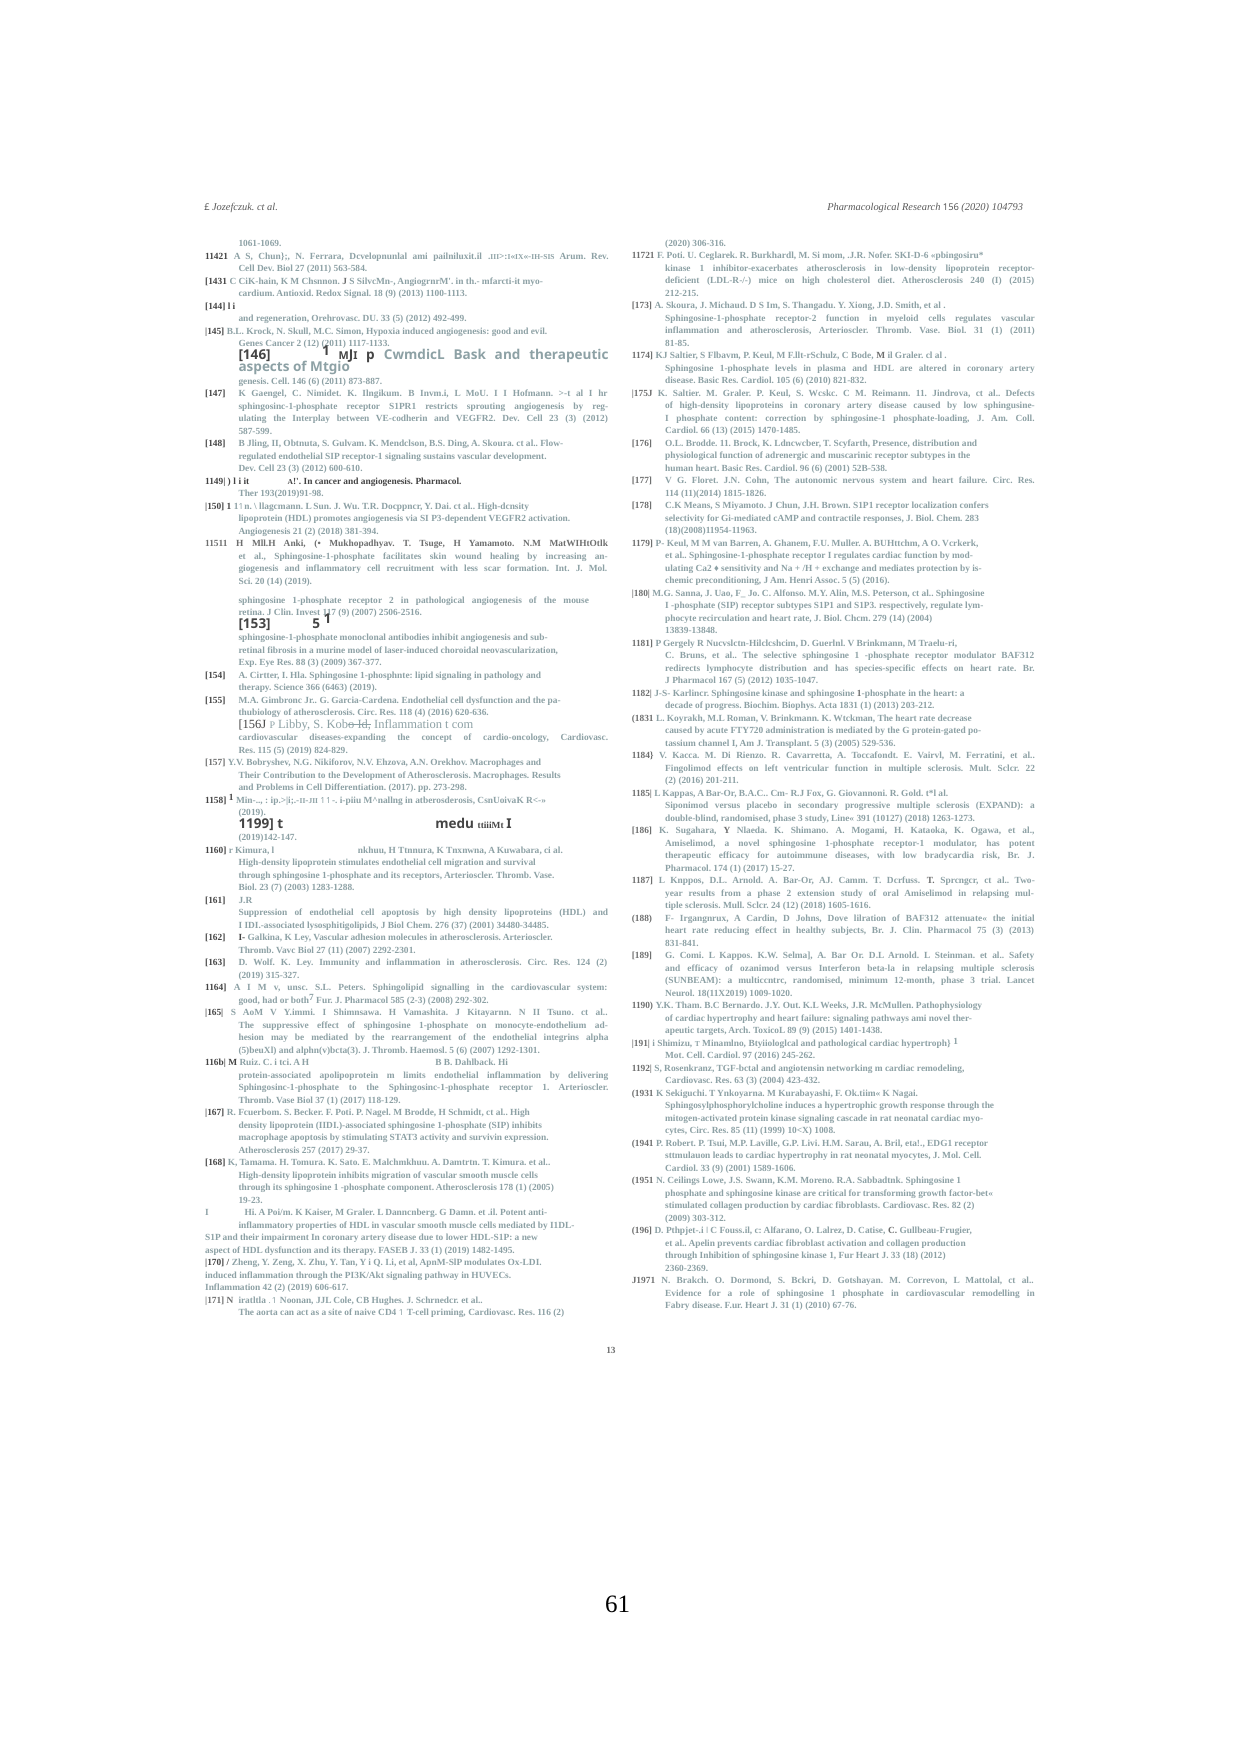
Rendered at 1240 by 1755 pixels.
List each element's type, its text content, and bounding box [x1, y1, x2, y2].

text I Hi. A Poi/m. K Kaiser, M Graler. L Danncnberg. G Damn. et .il. Potent anti- [205, 1206, 608, 1218]
text [157] Y.V. Bobryshev, N.G. Nikiforov, N.V. Ehzova, A.N. Orekhov. Macrophages and Their Contribution to the Development of Atherosclerosis. Macrophages. Results and Problems in Cell Differentiation. (2017). pp. 273-298. [205, 756, 608, 793]
list K Gaengel, C. Nimidet. K. Ilngikum. B Invm.i, L MoU. I I Hofmann. >-t al I hr sphingosinc-1-phosphate receptor S1PR1 restricts sprouting angiogenesis by reg- ulating the Interplay between VE-codherin and VEGFR2. Dev. Cell 23 (3) (2012) 587-599. [205, 387, 608, 437]
list A. Cirtter, I. Hla. Sphingosine 1-phosphnte: lipid signaling in pathology and therapy. Science 366 (6463) (2019). [205, 668, 608, 693]
text |150] 1 11n. \ llagcmann. L Sun. J. Wu. T.R. Docppncr, Y. Dai. ct al.. High-dcnsity lipoprotein (HDL) promotes angiogenesis via SI P3-dependent VEGFR2 activation. Angiogenesis 21 (2) (2018) 381-394. [205, 499, 608, 537]
text phosphate and sphingosine kinase are critical for transforming growth factor-bet« stimulated collagen production by cardiac fibroblasts. Cardiovasc. Res. 82 (2) (2009) 303-312. [665, 1186, 1035, 1224]
text 1199] t medu ttiiiMt I [238, 818, 608, 831]
text Sphingosine 1-phosphate levels in plasma and HDL are altered in coronary artery disease. Basic Res. Cardiol. 105 (6) (2010) 821-832. [665, 361, 1035, 386]
text 1158] 1 Min-.., : ip.>|i;.-ii-jii 11-. i-piiu M^nallng in atberosderosis, CsnUoivaK R<-» [205, 793, 608, 806]
text |167] R. Fcuerbom. S. Becker. F. Poti. P. Nagel. M Brodde, H Schmidt, ct al.. High density lipoprotein (IIDI.)-associated sphingosine 1-phosphate (SIP) inhibits macrophage apoptosis by stimulating STAT3 activity and survivin expression. Atherosclerosis 257 (2017) 29-37. [205, 1106, 608, 1156]
text [186] K. Sugahara, Y Nlaeda. K. Shimano. A. Mogami, H. Kataoka, K. Ogawa, et al., Amiselimod, a novel sphingosine 1-phosphate receptor-1 modulator, has potent therapeutic efficacy for autoimmune diseases, with low bradycardia risk, Br. J. Pharmacol. 174 (1) (2017) 15-27. [632, 824, 1035, 874]
list F- Irgangnrux, A Cardin, D Johns, Dove lilration of BAF312 attenuate« the initial heart rate reducing effect in healthy subjects, Br. J. Clin. Pharmacol 75 (3) (2013) 831-841. [632, 911, 1035, 949]
text (2020) 306-316. [665, 236, 1035, 249]
text |180| M.G. Sanna, J. Uao, F_ Jo. C. Alfonso. M.Y. Alin, M.S. Peterson, ct al.. Sphingosine I -phosphate (SIP) receptor subtypes S1P1 and S1P3. respectively, regulate lym- phocyte recirculation and heart rate, J. Biol. Chcm. 279 (14) (2004) 13839-13848. [632, 586, 1035, 636]
text 11721 F. Poti. U. Ceglarek. R. Burkhardl, M. Si mom, .J.R. Nofer. SKI-D-6 «pbingosiru* [632, 249, 1035, 261]
text |145] B.L. Krock, N. Skull, M.C. Simon, Hypoxia induced angiogenesis: good and evil. Genes Cancer 2 (12) (2011) 1117-1133. [205, 324, 608, 349]
list G. Comi. L Kappos. K.W. Selma], A. Bar Or. D.L Arnold. L Steinman. et al.. Safety and efficacy of ozanimod versus Interferon beta-la in relapsing multiple sclerosis (SUNBEAM): a multiccntrc, randomised, minimum 12-month, phase 3 trial. Lancet Neurol. 18(11X2019) 1009-1020. [632, 949, 1035, 999]
text 11511 H Mll.H Anki, (• Mukhopadhyav. T. Tsuge, H Yamamoto. N.M MatWIHtOtlk et al., Sphingosine-1-phosphate facilitates skin wound healing by increasing an- giogenesis and inflammatory cell recruitment with less scar formation. Int. J. Mol. Sci. 20 (14) (2019). [205, 537, 608, 587]
text 1185| L Kappas, A Bar-Or, B.A.C.. Cm- R.J Fox, G. Giovannoni. R. Gold. t*l al. [632, 786, 1035, 799]
list J.R [205, 893, 608, 906]
list M.A. Gimbronc Jr.. G. Garcia-Cardena. Endothelial cell dysfunction and the pa- thubiology of atherosclerosis. Circ. Res. 118 (4) (2016) 620-636. [205, 693, 608, 718]
text 1174] KJ Saltier, S Flbavm, P. Keul, M F.llt-rSchulz, C Bode, M il Graler. cl al . [632, 349, 1035, 361]
text (2019)142-147. [238, 831, 608, 843]
list . [238, 806, 608, 818]
text 1187] L Knppos, D.L. Arnold. A. Bar-Or, AJ. Camm. T. Dcrfuss. T. Sprcngcr, ct al.. Two- year results from a phase 2 extension study of oral Amiselimod in relapsing mul- tiple sclerosis. Mull. Sclcr. 24 (12) (2018) 1605-1616. [632, 874, 1035, 911]
text (1941 P. Robert. P. Tsui, M.P. Laville, G.P. Livi. H.M. Sarau, A. Bril, eta!., EDG1 receptor sttmulauon leads to cardiac hypertrophy in rat neonatal myocytes, J. Mol. Cell. Cardiol. 33 (9) (2001) 1589-1606. [632, 1136, 1035, 1174]
text |175J K. Saltier. M. Graler. P. Keul, S. Wcskc. C M. Reimann. 11. Jindrova, ct al.. Defects of high-density lipoproteins in coronary artery disease caused by low sphingusine- I phosphate content: correction by sphingosine-1 phosphate-loading, J. Am. Coll. Cardiol. 66 (13) (2015) 1470-1485. [632, 386, 1035, 436]
text 13 [606, 1346, 637, 1355]
text (1831 L. Koyrakh, M.L Roman, V. Brinkmann. K. Wtckman, The heart rate decrease caused by acute FTY720 administration is mediated by the G protein-gated po- tassium channel I, Am J. Transplant. 5 (3) (2005) 529-536. [632, 711, 1035, 749]
list O.L. Brodde. 11. Brock, K. Ldncwcber, T. Scyfarth, Presence, distribution and physiological function of adrenergic and muscarinic receptor subtypes in the human heart. Basic Res. Cardiol. 96 (6) (2001) 52B-538. [632, 436, 1035, 474]
text |171] N iratltla .1 Noonan, JJL Cole, CB Hughes. J. Schrnedcr. et al.. [205, 1293, 608, 1306]
text cardiovascular diseases-expanding the concept of cardio-oncology, Cardiovasc. Res. 115 (5) (2019) 824-829. [238, 731, 608, 756]
text 1181] P Gergely R Nucvslctn-Hilclcshcim, D. Guerlnl. V Brinkmann, M Traelu-ri, [632, 636, 1035, 649]
text [156J p Libby, S. Kobo Id, Inflammation t com [238, 718, 608, 731]
text 11421 A S, Chun};, N. Ferrara, Dcvelopnunlal ami pailniluxit.il .iii>:i«ix«-ih-sis Arum. Rev. Cell Dev. Biol 27 (2011) 563-584. [205, 249, 608, 274]
text 61 [605, 1593, 632, 1618]
text |191| i Shimizu, t Minamlno, Btyiiologlcal and pathological cardiac hypertroph} 1 Mot. Cell. Cardiol. 97 (2016) 245-262. [632, 1036, 1035, 1061]
text (196] D. Pthpjet-.i l C Fouss.il, c: Alfarano, O. Lalrez, D. Catise, C. Gullbeau-Frugier, et al.. Apelin prevents cardiac fibroblast activation and collagen production through Inhibition of sphingosine kinase 1, Fur Heart J. 33 (18) (2012) 2360-2369. [632, 1224, 1035, 1274]
list V G. Floret. J.N. Cohn, The autonomic nervous system and heart failure. Circ. Res. 114 (11)(2014) 1815-1826. [632, 474, 1035, 499]
text (1931 K Sekiguchi. T Ynkoyarna. M Kurabayashi, F. Ok.tiim« K Nagai. [632, 1086, 1035, 1099]
text 1179] P- Keul, M M van Barren, A. Ghanem, F.U. Muller. A. BUHttchm, A O. Vcrkerk, et al.. Sphingosine-1-phosphate receptor I regulates cardiac function by mod- ulating Ca2 ♦ sensitivity and Na + /H + exchange and mediates protection by is- chemic preconditioning, J Am. Henri Assoc. 5 (5) (2016). [632, 536, 1035, 586]
text 116b| M Ruiz. C. i tci. A H B B. Dahlback. Hi [205, 1056, 608, 1068]
list C.K Means, S Miyamoto. J Chun, J.H. Brown. S1P1 receptor localization confers selectivity for Gi-mediated cAMP and contractile responses, J. Biol. Chem. 283 (18)(2008)11954-11963. [632, 499, 1035, 536]
text protein-associated apolipoprotein m limits endothelial inflammation by delivering Sphingosinc-1-phosphate to the Sphingosinc-1-phosphate receptor 1. Arterioscler. Thromb. Vase Biol 37 (1) (2017) 118-129. [238, 1068, 608, 1106]
text 1190) Y.K. Tham. B.C Bernardo. J.Y. Out. K.L Weeks, J.R. McMullen. Pathophysiology of cardiac hypertrophy and heart failure: signaling pathways ami novel ther- apeutic targets, Arch. ToxicoL 89 (9) (2015) 1401-1438. [632, 999, 1035, 1036]
list 5 1 [238, 618, 608, 631]
text and regeneration, Orehrovasc. DU. 33 (5) (2012) 492-499. [238, 312, 608, 324]
text J1971 N. Brakch. O. Dormond, S. Bckri, D. Gotshayan. M. Correvon, L Mattolal, ct al.. Evidence for a role of sphingosine 1 phosphate in cardiovascular remodelling in Fabry disease. F.ur. Heart J. 31 (1) (2010) 67-76. [632, 1274, 1035, 1311]
list B Jling, II, Obtnuta, S. Gulvam. K. Mendclson, B.S. Ding, A. Skoura. ct al.. Flow- regulated endothelial SIP receptor-1 signaling sustains vascular development. Dev. Cell 23 (3) (2012) 600-610. [205, 437, 608, 474]
text 1149| ) l i it a!'. In cancer and angiogenesis. Pharmacol. [205, 474, 608, 487]
text High-density lipoprotein stimulates endothelial cell migration and survival through sphingosine 1-phosphate and its receptors, Arterioscler. Thromb. Vase. Biol. 23 (7) (2003) 1283-1288. [238, 856, 608, 893]
text [144] l i [205, 299, 608, 312]
text 1160] r Kimura, l nkhuu, H Ttnnura, K Tnxnwna, A Kuwabara, ci al. [205, 843, 608, 856]
text C. Bruns, et al.. The selective sphingosine 1 -phosphate receptor modulator BAF312 redirects lymphocyte distribution and has species-specific effects on heart rate. Br. J Pharmacol 167 (5) (2012) 1035-1047. [665, 649, 1035, 686]
list I- Galkina, K Ley, Vascular adhesion molecules in atherosclerosis. Arterioscler. Thromb. Vavc Biol 27 (11) (2007) 2292-2301. [205, 931, 608, 956]
text sphingosine-1-phosphate monoclonal antibodies inhibit angiogenesis and sub- retinal fibrosis in a murine model of laser-induced choroidal neovascularization, Exp. Eye Res. 88 (3) (2009) 367-377. [238, 631, 608, 668]
text 1192| S, Rosenkranz, TGF-bctal and angiotensin networking m cardiac remodeling, Cardiovasc. Res. 63 (3) (2004) 423-432. [632, 1061, 1035, 1086]
text genesis. Cell. 146 (6) (2011) 873-887. [238, 374, 608, 387]
text £ Jozefczuk. ct al. [204, 202, 289, 212]
text (1951 N. Ceilings Lowe, J.S. Swann, K.M. Moreno. R.A. Sabbadtnk. Sphingosine 1 [632, 1174, 1035, 1186]
text The aorta can act as a site of naive CD4 1 T-cell priming, Cardiovasc. Res. 116 (2) [238, 1306, 608, 1318]
list 1 mJi p CwmdicL Bask and therapeutic aspects of Mtgio [238, 349, 608, 374]
text Sphingosine-1-phosphate receptor-2 function in myeloid cells regulates vascular inflammation and atherosclerosis, Arterioscler. Thromb. Vase. Biol. 31 (1) (2011) 81-85. [665, 311, 1035, 349]
text Ther 193(2019)91-98. [238, 487, 608, 499]
text inflammatory properties of HDL in vascular smooth muscle cells mediated by I1DL- S1P and their impairment In coronary artery disease due to lower HDL-S1P: a new aspect of HDL dysfunction and its therapy. FASEB J. 33 (1) (2019) 1482-1495. |170] / Zheng, Y. Zeng, X. Zhu, Y. Tan, Y i Q. I.i, et al, ApnM-SlP modulates Ox-LDI. induced inflammation through the PI3K/Akt signaling pathway in HUVECs. Inflammation 42 (2) (2019) 606-617. [205, 1218, 608, 1293]
text 1061-1069. [238, 237, 608, 249]
text [1431 C CiK-hain, K M Chsnnon. J S SilvcMn-, AngiogrnrM'. in th.- mfarcti-it myo- cardium. Antioxid. Redox Signal. 18 (9) (2013) 1100-1113. [205, 274, 608, 299]
text sphingosine 1-phosphate receptor 2 in pathological angiogenesis of the mouse retina. J Clin. Invest 117 (9) (2007) 2506-2516. [238, 593, 590, 618]
text Siponimod versus placebo in secondary progressive multiple sclerosis (EXPAND): a double-blind, randomised, phase 3 study, Line« 391 (10127) (2018) 1263-1273. [665, 799, 1035, 824]
text 1182| J-S- Karlincr. Sphingosine kinase and sphingosine 1-phosphate in the heart: a decade of progress. Biochim. Biophys. Acta 1831 (1) (2013) 203-212. [632, 686, 1035, 711]
text |165| S AoM V Y.immi. I Shimnsawa. H Vamashita. J Kitayarnn. N II Tsuno. ct al.. The suppressive effect of sphingosine 1-phosphate on monocyte-endothelium ad- hesion may be mediated by the rearrangement of the endothelial integrins alpha (5)beuXl) and alphn(v)bcta(3). J. Thromb. Haemosl. 5 (6) (2007) 1292-1301. [205, 1006, 608, 1056]
text Sphingosylphosphorylcholine induces a hypertrophic growth response through the mitogen-activated protein kinase signaling cascade in rat neonatal cardiac myo- cytes, Circ. Res. 85 (11) (1999) 10<X) 1008. [665, 1099, 1035, 1136]
text [173] A. Skoura, J. Michaud. D S Im, S. Thangadu. Y. Xiong, J.D. Smith, et al . [632, 299, 1035, 311]
text 1184} V. Kacca. M. Di Rienzo. R. Cavarretta, A. Toccafondt. E. Vairvl, M. Ferratini, et al.. Fingolimod effects on left ventricular function in multiple sclerosis. Mult. Sclcr. 22 (2) (2016) 201-211. [632, 749, 1035, 786]
list D. Wolf. K. Ley. Immunity and inflammation in atherosclerosis. Circ. Res. 124 (2) (2019) 315-327. [205, 956, 608, 981]
text 1164] A I M v, unsc. S.L. Peters. Sphingolipid signalling in the cardiovascular system: good, had or both7 Fur. J. Pharmacol 585 (2-3) (2008) 292-302. [205, 981, 608, 1006]
text [168] K, Tamama. H. Tomura. K. Sato. E. Malchmkhuu. A. Damtrtn. T. Kimura. et al.. High-density lipoprotein inhibits migration of vascular smooth muscle cells through its sphingosine 1 -phosphate component. Atherosclerosis 178 (1) (2005) 19-23. [205, 1156, 608, 1206]
text Pharmacological Research 156 (2020) 104793 [827, 202, 1035, 212]
text kinase 1 inhibitor-exacerbates atherosclerosis in low-density lipoprotein receptor- deficient (LDL-R-/-) mice on high cholesterol diet. Atherosclerosis 240 (I) (2015) 212-215. [665, 261, 1035, 299]
text Suppression of endothelial cell apoptosis by high density lipoproteins (HDL) and I IDI.-associated lysosphitigolipids, J Biol Chem. 276 (37) (2001) 34480-34485. [238, 906, 608, 931]
